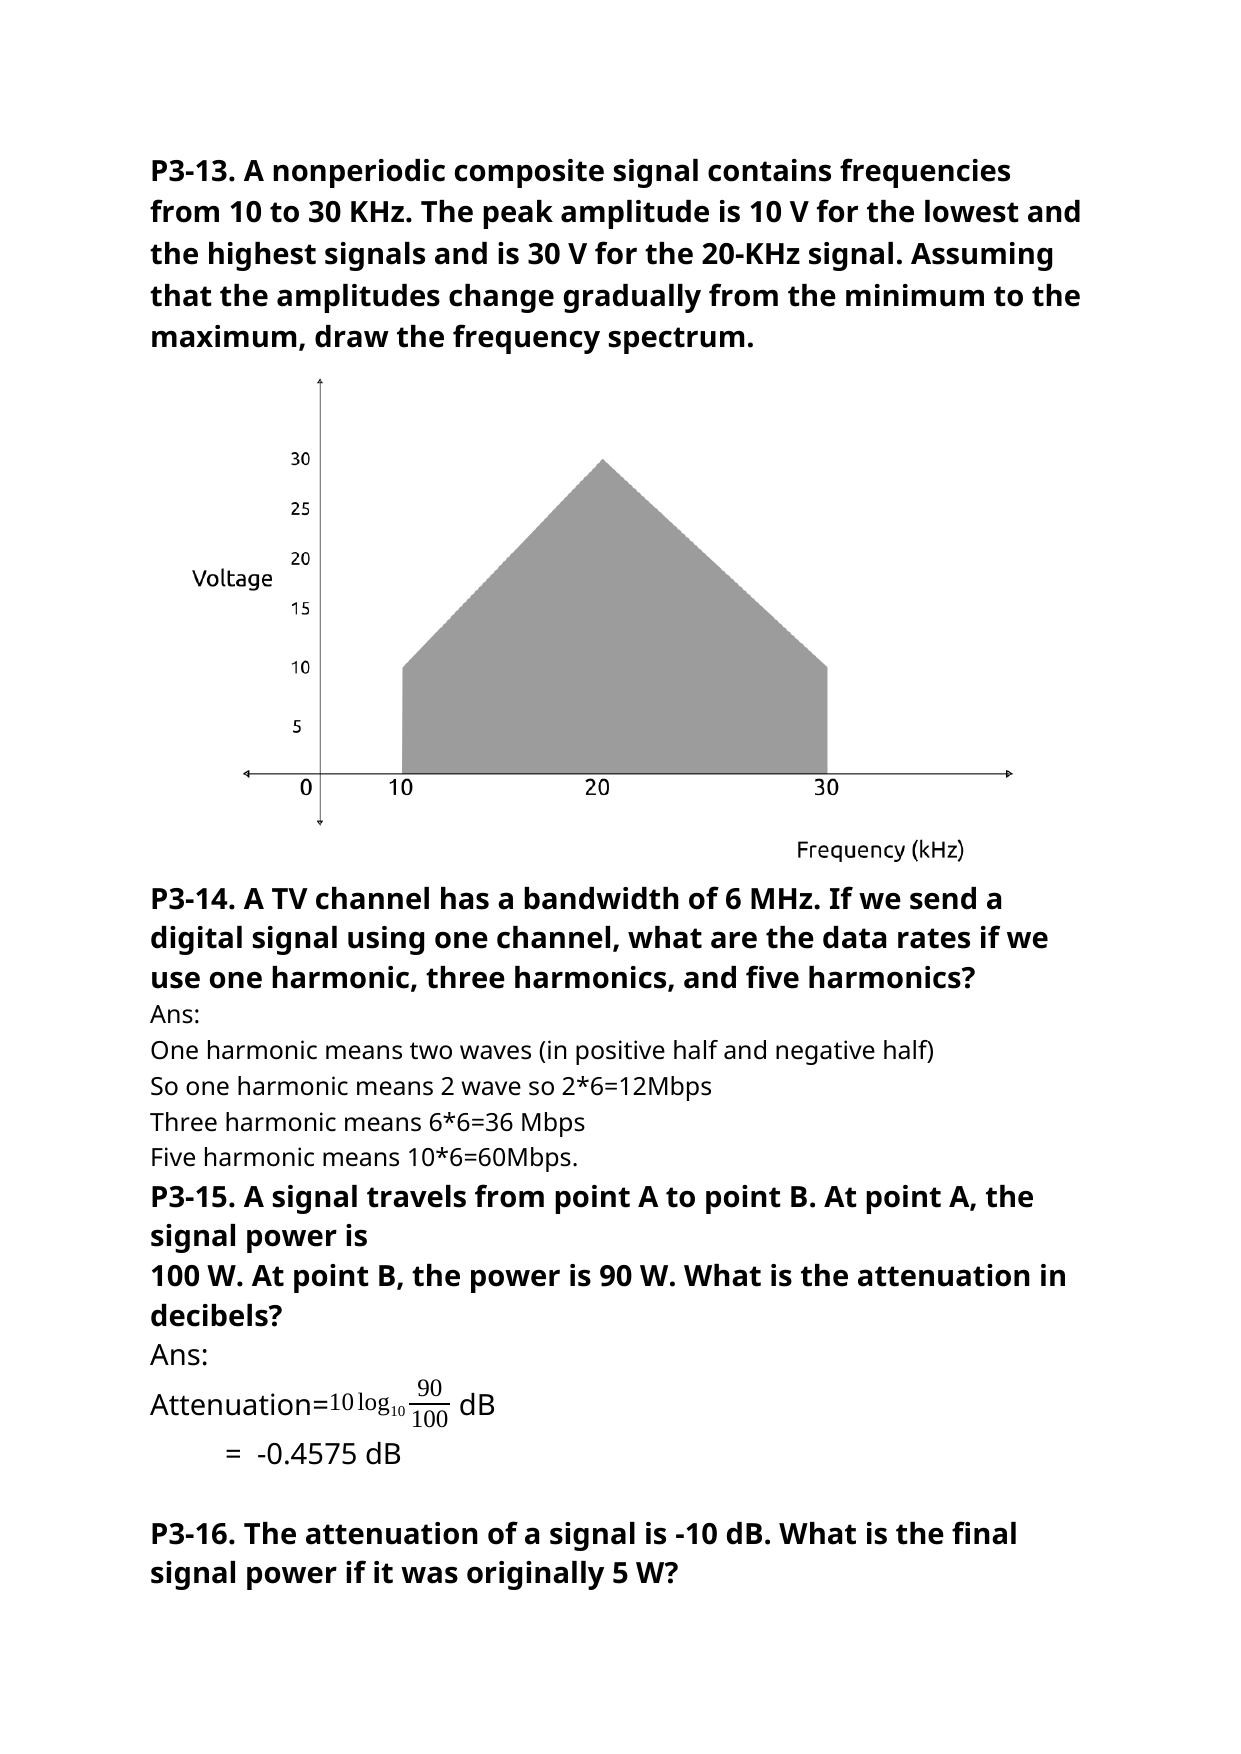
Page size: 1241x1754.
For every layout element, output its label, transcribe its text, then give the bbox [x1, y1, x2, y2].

subtitle P3-13. A nonperiodic composite signal contains frequencies from 10 to 30 KHz. The peak amplitude is 10 V for the lowest and the highest signals and is 30 V for the 20-KHz signal. Assuming that the amplitudes change gradually from the minimum to the maximum, draw the frequency spectrum. [150, 150, 1091, 356]
picture [150, 366, 1091, 868]
text P3-16. The attenuation of a signal is -10 dB. What is the final signal power if it was originally 5 W? [150, 1513, 1091, 1592]
text Five harmonic means 10*6=60Mbps. [150, 1140, 1091, 1174]
text P3-14. A TV channel has a bandwidth of 6 MHz. If we send a digital signal using one channel, what are the data rates if we use one harmonic, three harmonics, and five harmonics? [150, 868, 1091, 997]
text P3-15. A signal travels from point A to point B. At point A, the signal power is [150, 1176, 1091, 1255]
text 100 W. At point B, the power is 90 W. What is the attenuation in decibels? [150, 1255, 1091, 1334]
text So one harmonic means 2 wave so 2*6=12Mbps [150, 1069, 1091, 1103]
text Three harmonic means 6*6=36 Mbps [150, 1104, 1091, 1138]
text Ans: [150, 997, 1091, 1031]
text Ans: [150, 1334, 1091, 1374]
text Attenuation= dB [150, 1374, 1091, 1433]
text = -0.4575 dB [150, 1433, 1091, 1473]
text One harmonic means two waves (in positive half and negative half) [150, 1033, 1091, 1067]
